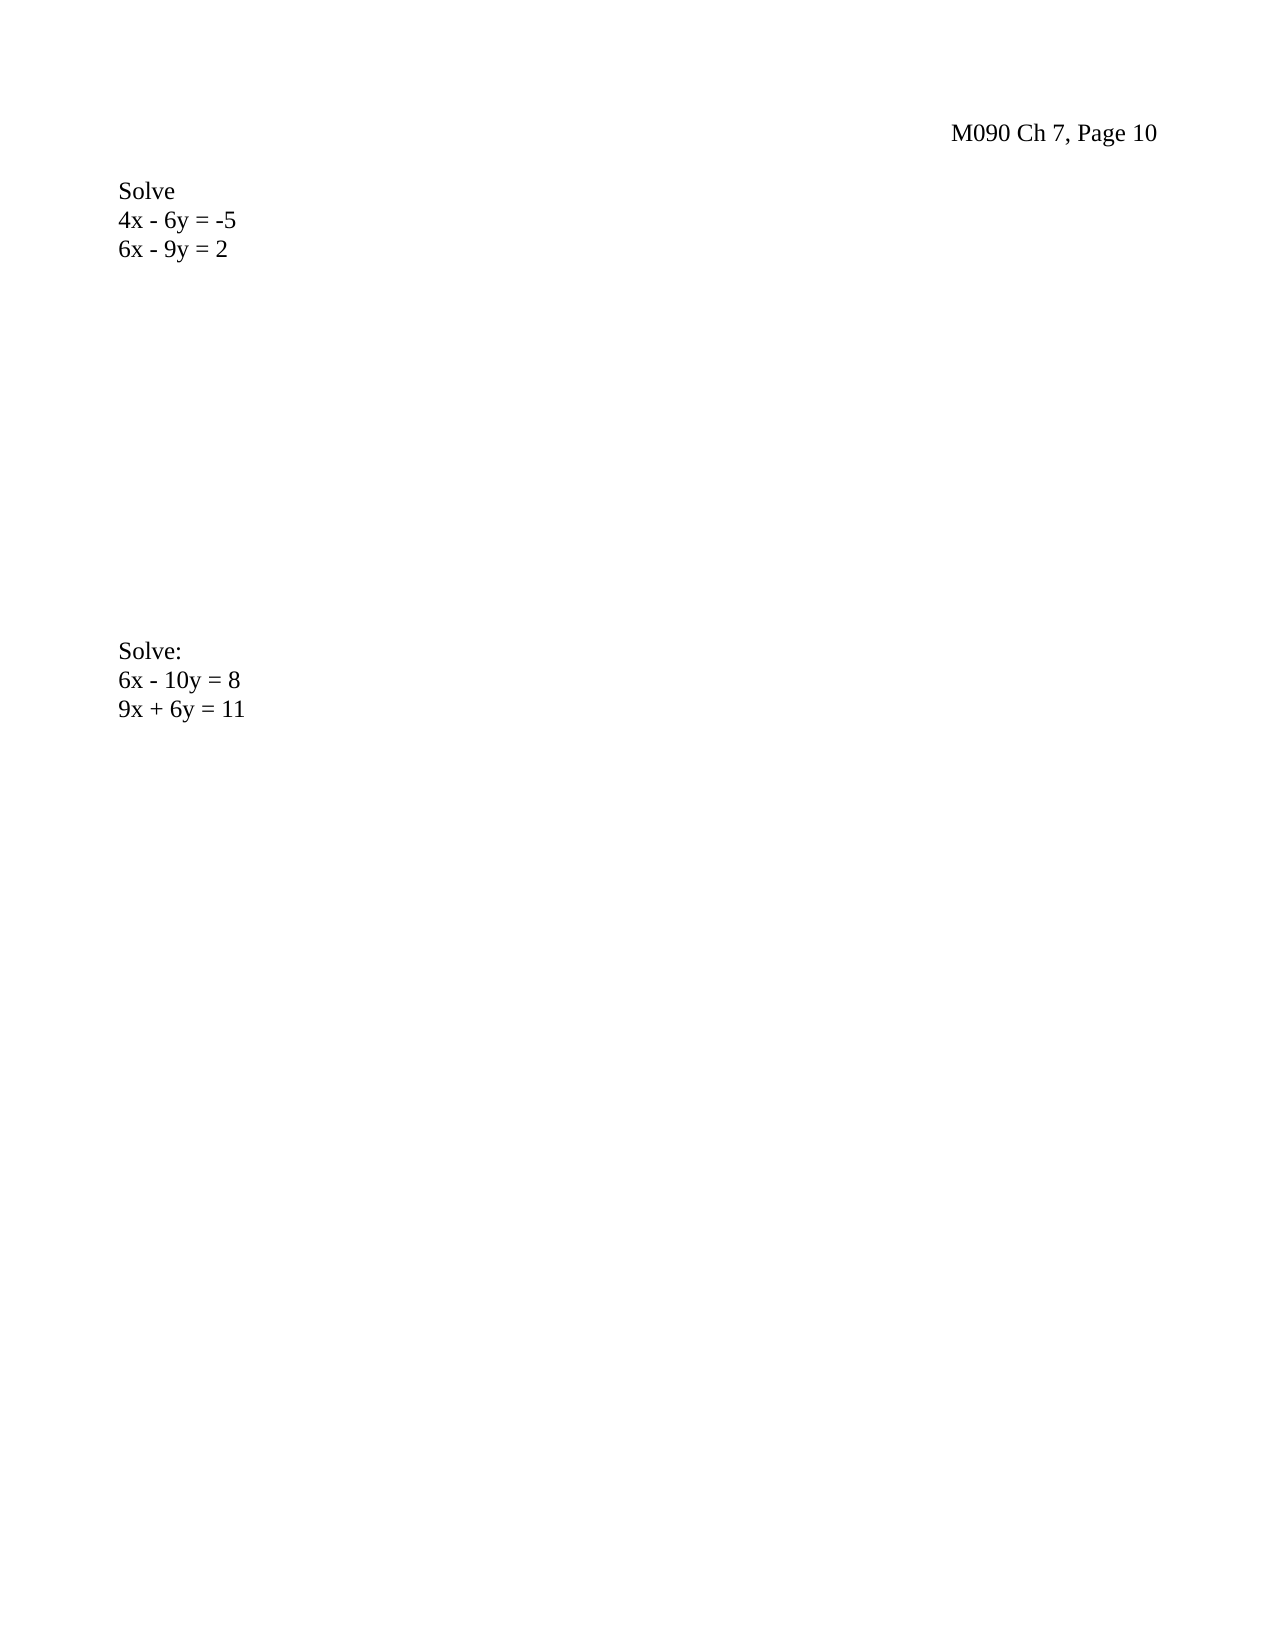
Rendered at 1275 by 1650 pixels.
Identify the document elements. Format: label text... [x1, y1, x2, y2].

text 6x - 10y = 8 [118, 665, 1157, 694]
text 6x - 9y = 2 [118, 234, 1157, 263]
text 9x + 6y = 11 [118, 694, 1157, 723]
text Solve [118, 176, 1157, 205]
text 4x - 6y = -5 [118, 205, 1157, 234]
text Solve: [118, 636, 1157, 665]
